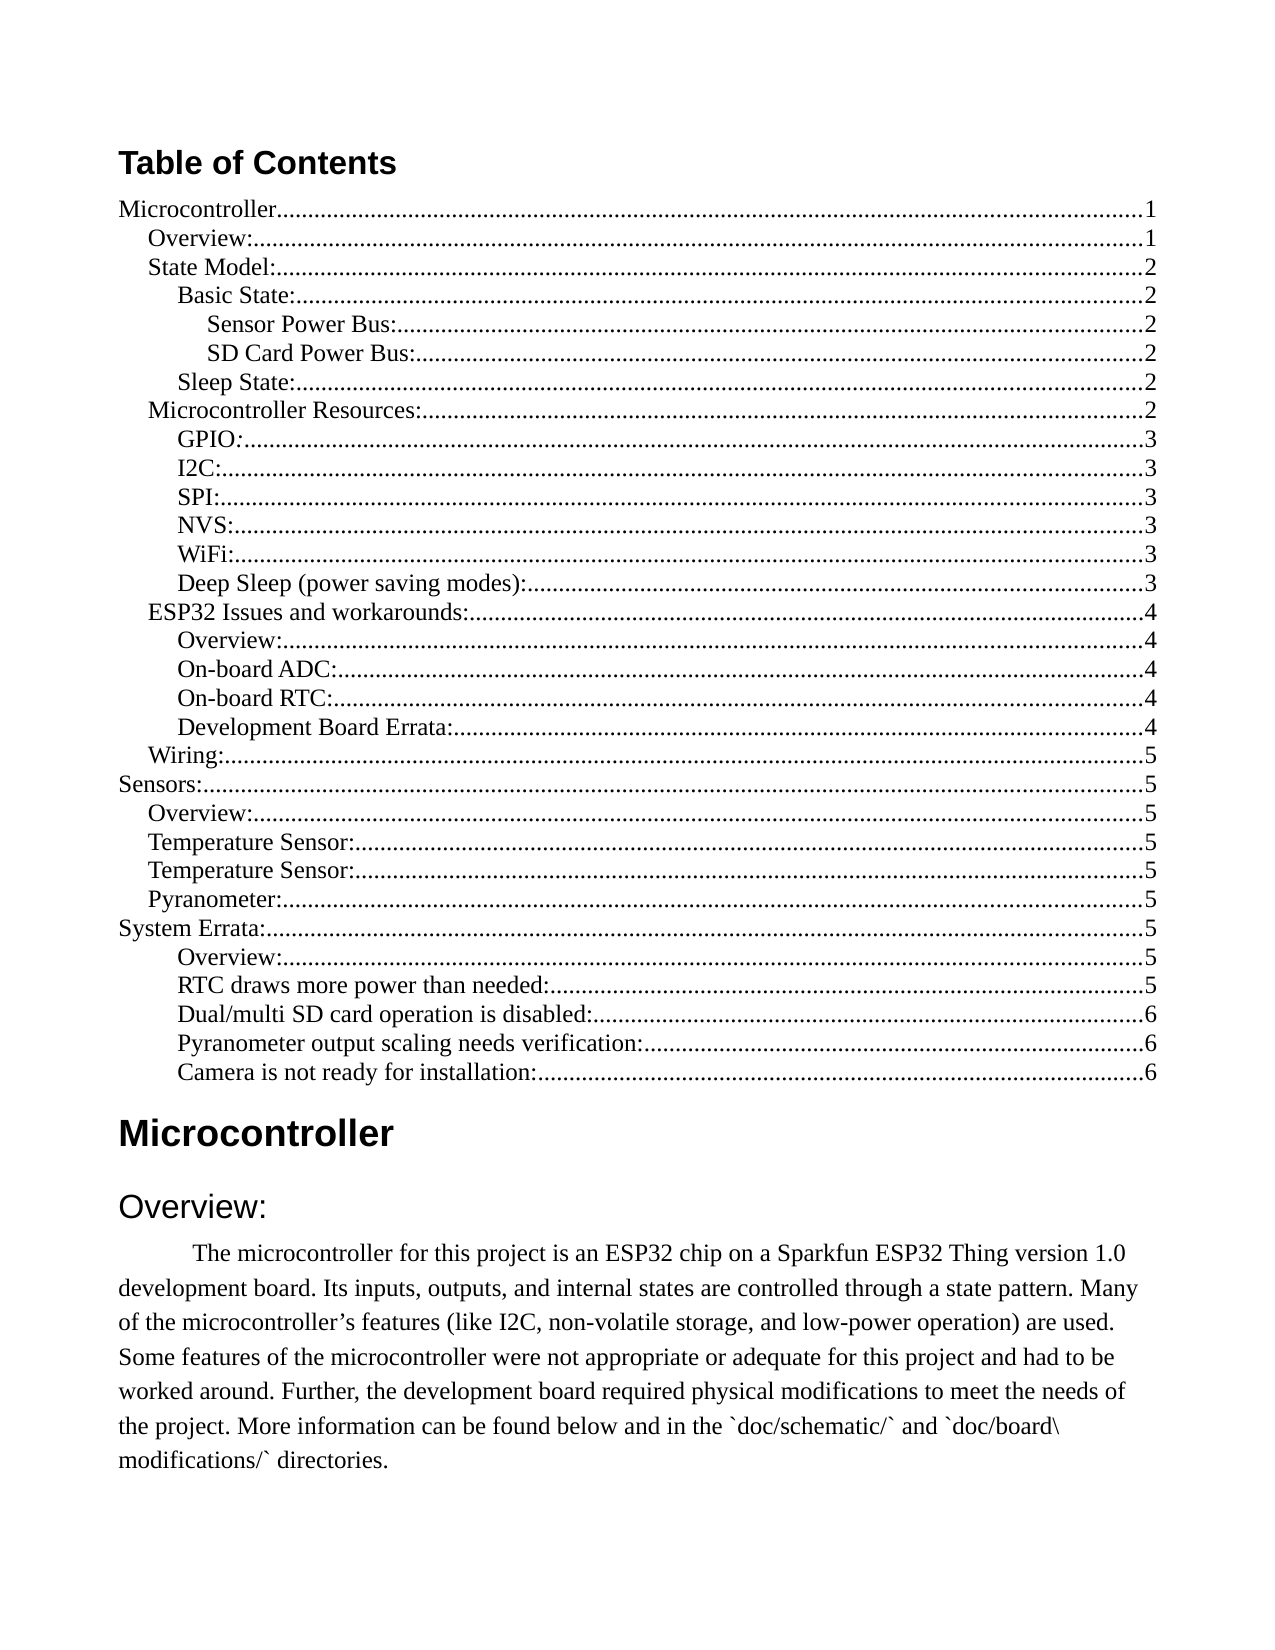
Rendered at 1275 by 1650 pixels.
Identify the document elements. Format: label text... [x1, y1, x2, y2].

text Pyranometer: 5 [148, 884, 1157, 913]
text Temperature Sensor: 5 [148, 827, 1157, 855]
subtitle Table of Contents [118, 143, 1157, 182]
text Overview: 5 [177, 942, 1157, 970]
text Deep Sleep (power saving modes): 3 [177, 568, 1157, 597]
text Sleep State: 2 [177, 367, 1157, 395]
text Overview: 4 [177, 625, 1157, 654]
subtitle Microcontroller [118, 1110, 1157, 1154]
text On-board ADC: 4 [177, 654, 1157, 683]
text The microcontroller for this project is an ESP32 chip on a Sparkfun ESP32 Thing version 1.0 development board. Its inputs, outputs, and internal states are controlled through a state pattern. Many of the microcontroller’s features (like I2C, non-volatile storage, and low-power operation) are used. Some features of the microcontroller were not appropriate or adequate for this project and had to be worked around. Further, the development board required physical modifications to meet the needs of the project. More information can be found below and in the `doc/schematic/` and `doc/board\ modifications/` directories. [118, 1238, 1157, 1474]
text RTC draws more power than needed: 5 [177, 970, 1157, 999]
text Development Board Errata: 4 [177, 712, 1157, 740]
text GPIO: 3 [177, 424, 1157, 453]
text Sensor Power Bus: 2 [207, 309, 1157, 338]
text Wiring: 5 [148, 740, 1157, 769]
text Dual/multi SD card operation is disabled: 6 [177, 999, 1157, 1028]
subtitle Overview: [118, 1187, 1157, 1226]
text SD Card Power Bus: 2 [207, 338, 1157, 367]
text I2C: 3 [177, 453, 1157, 482]
text Temperature Sensor: 5 [148, 855, 1157, 884]
text System Errata: 5 [118, 913, 1157, 942]
text Pyranometer output scaling needs verification: 6 [177, 1028, 1157, 1057]
text Microcontroller Resources: 2 [148, 395, 1157, 424]
text Overview: 5 [148, 798, 1157, 827]
text Sensors: 5 [118, 769, 1157, 798]
text NVS: 3 [177, 510, 1157, 539]
text ESP32 Issues and workarounds: 4 [148, 597, 1157, 625]
text WiFi: 3 [177, 539, 1157, 568]
text State Model: 2 [148, 252, 1157, 280]
text SPI: 3 [177, 482, 1157, 510]
text Overview: 1 [148, 223, 1157, 252]
text Microcontroller 1 [118, 194, 1157, 223]
text Basic State: 2 [177, 280, 1157, 309]
text On-board RTC: 4 [177, 683, 1157, 712]
text Camera is not ready for installation: 6 [177, 1057, 1157, 1085]
